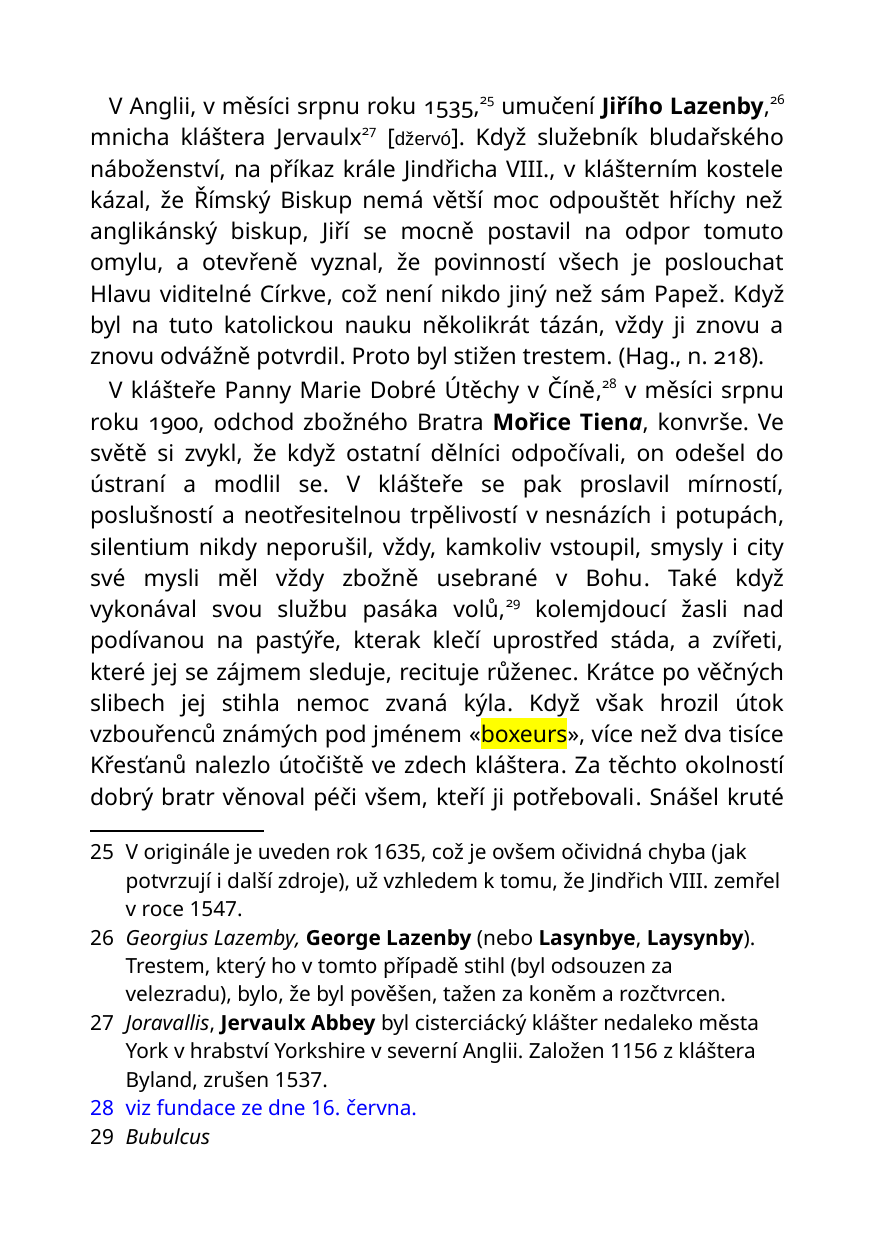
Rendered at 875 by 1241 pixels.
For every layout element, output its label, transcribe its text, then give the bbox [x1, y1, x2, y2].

text Georgius Lazemby, George Lazenby (nebo Lasynbye, Laysynby). Trestem, který ho v tomto případě stihl (byl odsouzen za velezradu), bylo, že byl pověšen, tažen za koněm a rozčtvrcen. [90, 923, 784, 1008]
text viz fundace ze dne 16. června. [90, 1093, 784, 1122]
text V Anglii, v měsíci srpnu roku 1535, umučení Jiřího Lazenby, mnicha kláštera Jervaulx [džervó]. Když služebník bludařského náboženství, na příkaz krále Jindřicha VIII., v klášterním kostele kázal, že Římský Biskup nemá větší moc odpouštět hříchy než anglikánský biskup, Jiří se mocně postavil na odpor tomuto omylu, a otevřeně vyznal, že povinností všech je poslouchat Hlavu viditelné Církve, což není nikdo jiný než sám Papež. Když byl na tuto katolickou nauku několikrát tázán, vždy ji znovu a znovu odvážně potvrdil. Proto byl stižen trestem. (Hag., n. 218). [90, 90, 784, 371]
text Bubulcus [90, 1122, 784, 1150]
text Joravallis, Jervaulx Abbey byl cisterciácký klášter nedaleko města York v hrabství Yorkshire v severní Anglii. Založen 1156 z kláštera Byland, zrušen 1537. [90, 1008, 784, 1093]
text V klášteře Panny Marie Dobré Útěchy v Číně, v měsíci srpnu roku 1900, odchod zbožného Bratra Mořice Tiena, konvrše. Ve světě si zvykl, že když ostatní dělníci odpočívali, on odešel do ústraní a modlil se. V klášteře se pak proslavil mírností, poslušností a neotřesitelnou trpělivostí v nesnázích i potupách, silentium nikdy neporušil, vždy, kamkoliv vstoupil, smysly i city své mysli měl vždy zbožně usebrané v Bohu. Také když vykonával svou službu pasáka volů, kolemjdoucí žasli nad podívanou na pastýře, kterak klečí uprostřed stáda, a zvířeti, které jej se zájmem sleduje, recituje růženec. Krátce po věčných slibech jej stihla nemoc zvaná kýla. Když však hrozil útok vzbouřenců známých pod jménem «boxeurs», více než dva tisíce Křesťanů nalezlo útočiště ve zdech kláštera. Za těchto okolností dobrý bratr věnoval péči všem, kteří ji potřebovali. Snášel kruté [90, 374, 784, 812]
text V originále je uveden rok 1635, což je ovšem očividná chyba (jak potvrzují i další zdroje), už vzhledem k tomu, že Jindřich VIII. zemřel v roce 1547. [90, 837, 784, 923]
